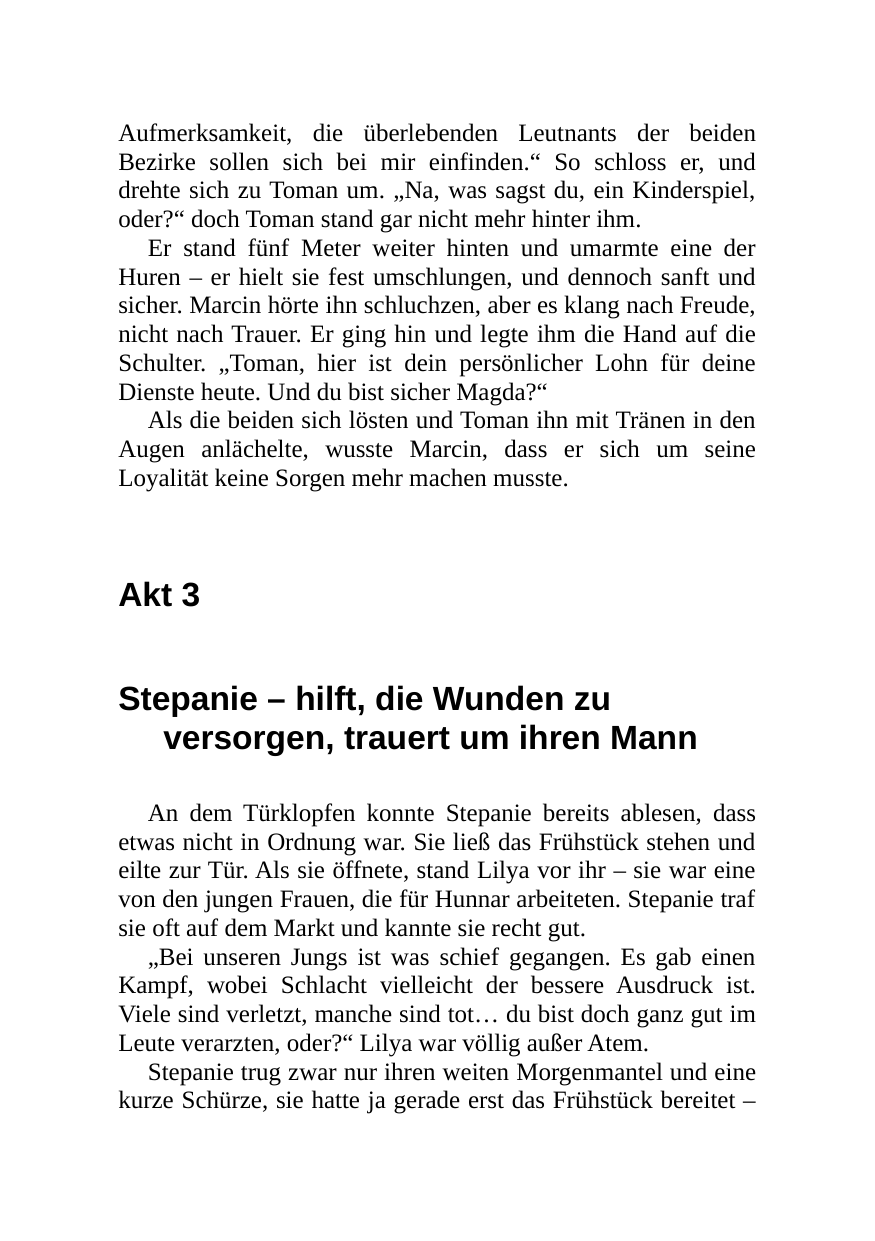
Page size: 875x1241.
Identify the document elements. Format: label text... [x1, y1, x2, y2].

text „Bei unseren Jungs ist was schief gegangen. Es gab einen Kampf, wobei Schlacht vielleicht der bessere Ausdruck ist. Viele sind verletzt, manche sind tot… du bist doch ganz gut im Leute verarzten, oder?“ Lilya war völlig außer Atem. [118, 942, 756, 1057]
text An dem Türklopfen konnte Stepanie bereits ablesen, dass etwas nicht in Ordnung war. Sie ließ das Frühstück stehen und eilte zur Tür. Als sie öffnete, stand Lilya vor ihr – sie war eine von den jungen Frauen, die für Hunnar arbeiteten. Stepanie traf sie oft auf dem Markt und kannte sie recht gut. [118, 798, 756, 942]
text Als die beiden sich lösten und Toman ihn mit Tränen in den Augen anlächelte, wusste Marcin, dass er sich um seine Loyalität keine Sorgen mehr machen musste. [118, 406, 756, 492]
subtitle Akt 3 [118, 574, 756, 613]
subtitle Stepanie – hilft, die Wunden zu versorgen, trauert um ihren Mann [118, 679, 756, 757]
text Er stand fünf Meter weiter hinten und umarmte eine der Huren – er hielt sie fest umschlungen, und dennoch sanft und sicher. Marcin hörte ihn schluchzen, aber es klang nach Freude, nicht nach Trauer. Er ging hin und legte ihm die Hand auf die Schulter. „Toman, hier ist dein persönlicher Lohn für deine Dienste heute. Und du bist sicher Magda?“ [118, 233, 756, 406]
text Aufmerksamkeit, die überlebenden Leutnants der beiden Bezirke sollen sich bei mir einfinden.“ So schloss er, und drehte sich zu Toman um. „Na, was sagst du, ein Kinderspiel, oder?“ doch Toman stand gar nicht mehr hinter ihm. [118, 118, 756, 233]
text Stepanie trug zwar nur ihren weiten Morgenmantel und eine kurze Schürze, sie hatte ja gerade erst das Frühstück bereitet – [118, 1057, 756, 1114]
